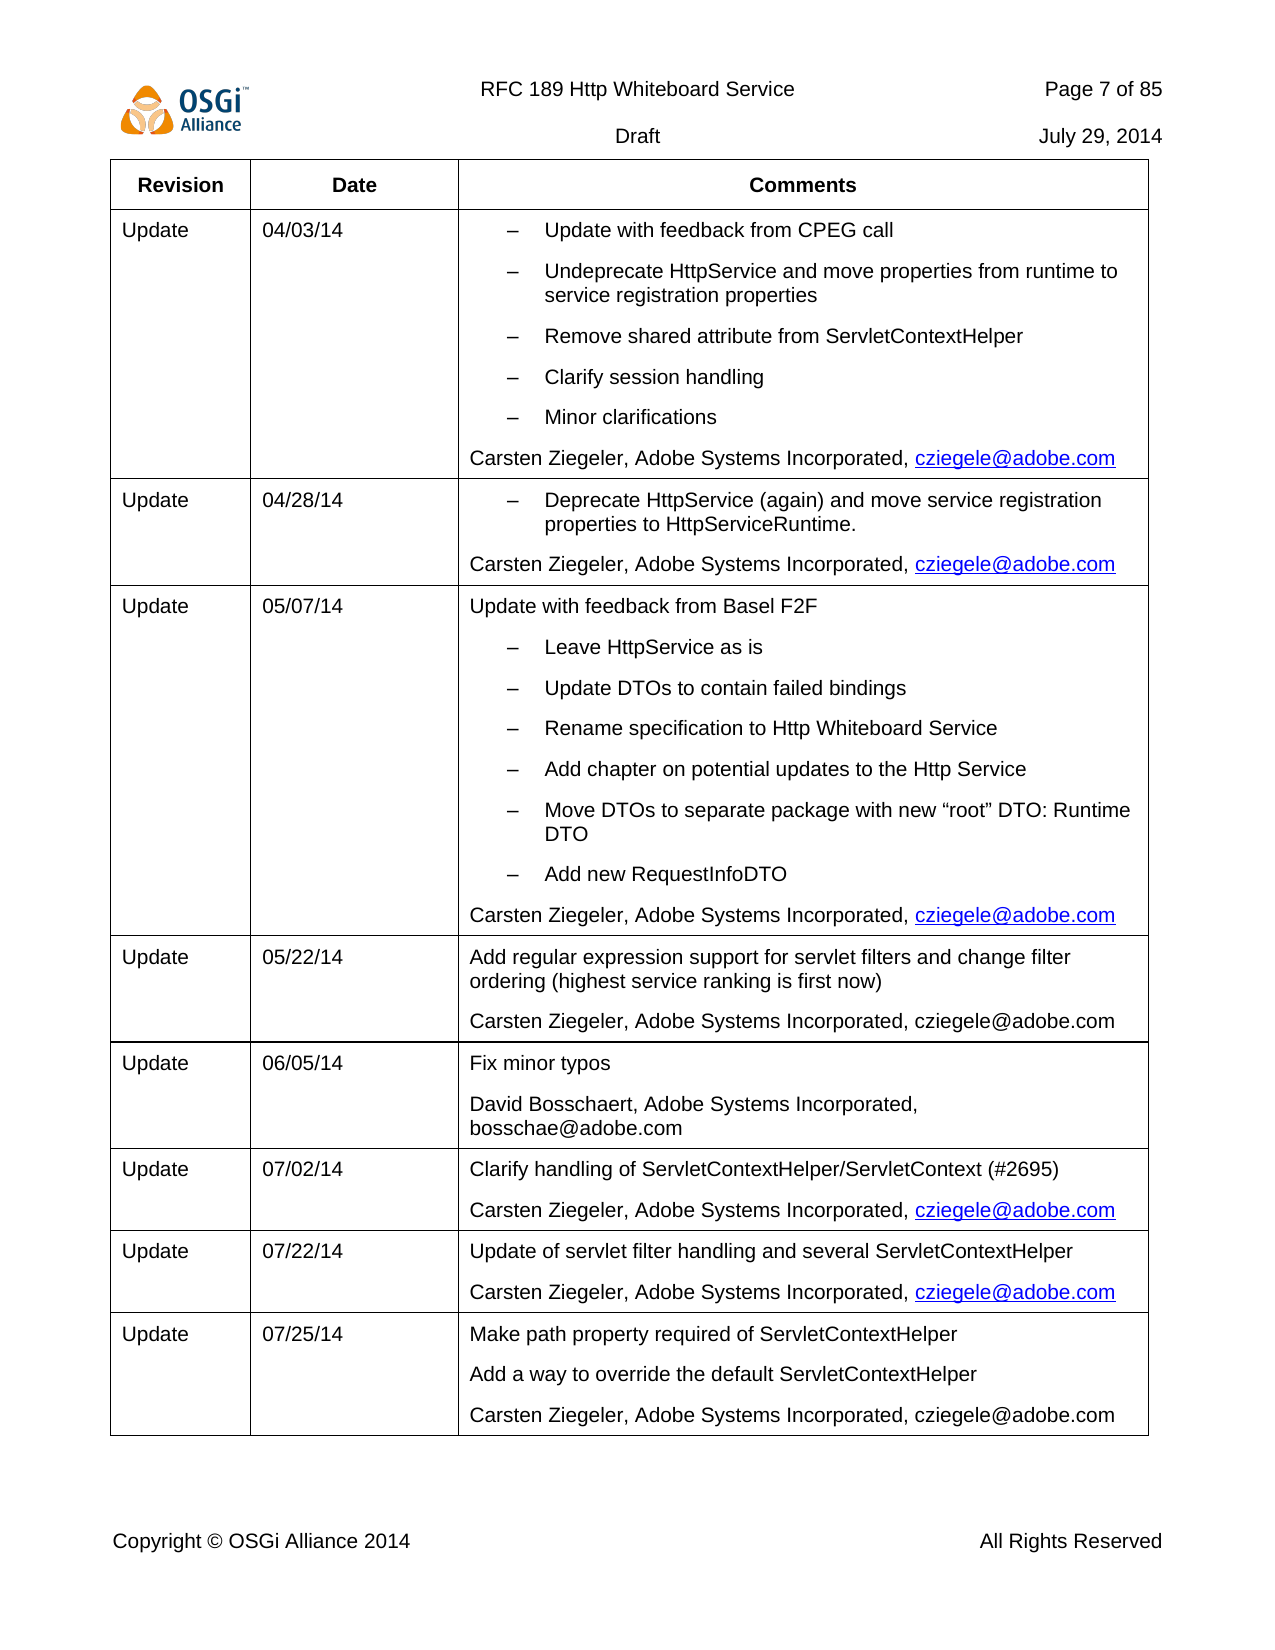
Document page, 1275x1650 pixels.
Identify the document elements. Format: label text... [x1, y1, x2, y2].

table_cell Update [111, 586, 250, 935]
table_cell Update [111, 479, 250, 584]
table_cell Add regular expression support for servlet filters and change filter ordering (highest service ranking is first now) Carsten Ziegeler, Adobe Systems Incorporated, cziegele@adobe.com [459, 936, 1148, 1041]
table_header Comments [459, 160, 1148, 209]
table_cell Make path property required of ServletContextHelper Add a way to override the default ServletContextHelper Carsten Ziegeler, Adobe Systems Incorporated, cziegele@adobe.com [459, 1313, 1148, 1435]
table_cell Update [111, 936, 250, 1041]
table_cell Clarify handling of ServletContextHelper/ServletContext (#2695) Carsten Ziegeler, Adobe Systems Incorporated, cziegele@adobe.com [459, 1149, 1148, 1230]
table_header Revision [111, 160, 250, 209]
table_cell 22.05.14 [251, 936, 458, 1041]
table_cell Update [111, 1149, 250, 1230]
table_cell 25.07.14 [251, 1313, 458, 1435]
table_header Date [251, 160, 458, 209]
table_cell Update [111, 210, 250, 478]
table_cell Update of servlet filter handling and several ServletContextHelper Carsten Ziegeler, Adobe Systems Incorporated, cziegele@adobe.com [459, 1231, 1148, 1312]
table_cell Update [111, 1043, 250, 1148]
picture [113, 78, 257, 142]
table_cell 28.04.14 [251, 479, 458, 584]
table_cell Fix minor typos David Bosschaert, Adobe Systems Incorporated, bosschae@adobe.com [459, 1043, 1148, 1148]
table_cell 22.07.14 [251, 1231, 458, 1312]
table_cell Update [111, 1231, 250, 1312]
table_cell Update with feedback from CPEG call Undeprecate HttpService and move properties from runtime to service registration properties Remove shared attribute from ServletContextHelper Clarify session handling Minor clarifications Carsten Ziegeler, Adobe Systems Incorporated, cziegele@adobe.com [459, 210, 1148, 478]
table_cell 02.07.14 [251, 1149, 458, 1230]
table_cell 05.06.14 [251, 1043, 458, 1148]
table_cell Update [111, 1313, 250, 1435]
table_cell Deprecate HttpService (again) and move service registration properties to HttpServiceRuntime. Carsten Ziegeler, Adobe Systems Incorporated, cziegele@adobe.com [459, 479, 1148, 584]
table_cell 03.04.14 [251, 210, 458, 478]
table_cell Update with feedback from Basel F2F Leave HttpService as is Update DTOs to contain failed bindings Rename specification to Http Whiteboard Service Add chapter on potential updates to the Http Service Move DTOs to separate package with new “root” DTO: Runtime DTO Add new RequestInfoDTO Carsten Ziegeler, Adobe Systems Incorporated, cziegele@adobe.com [459, 586, 1148, 935]
table_cell 07.05.14 [251, 586, 458, 935]
